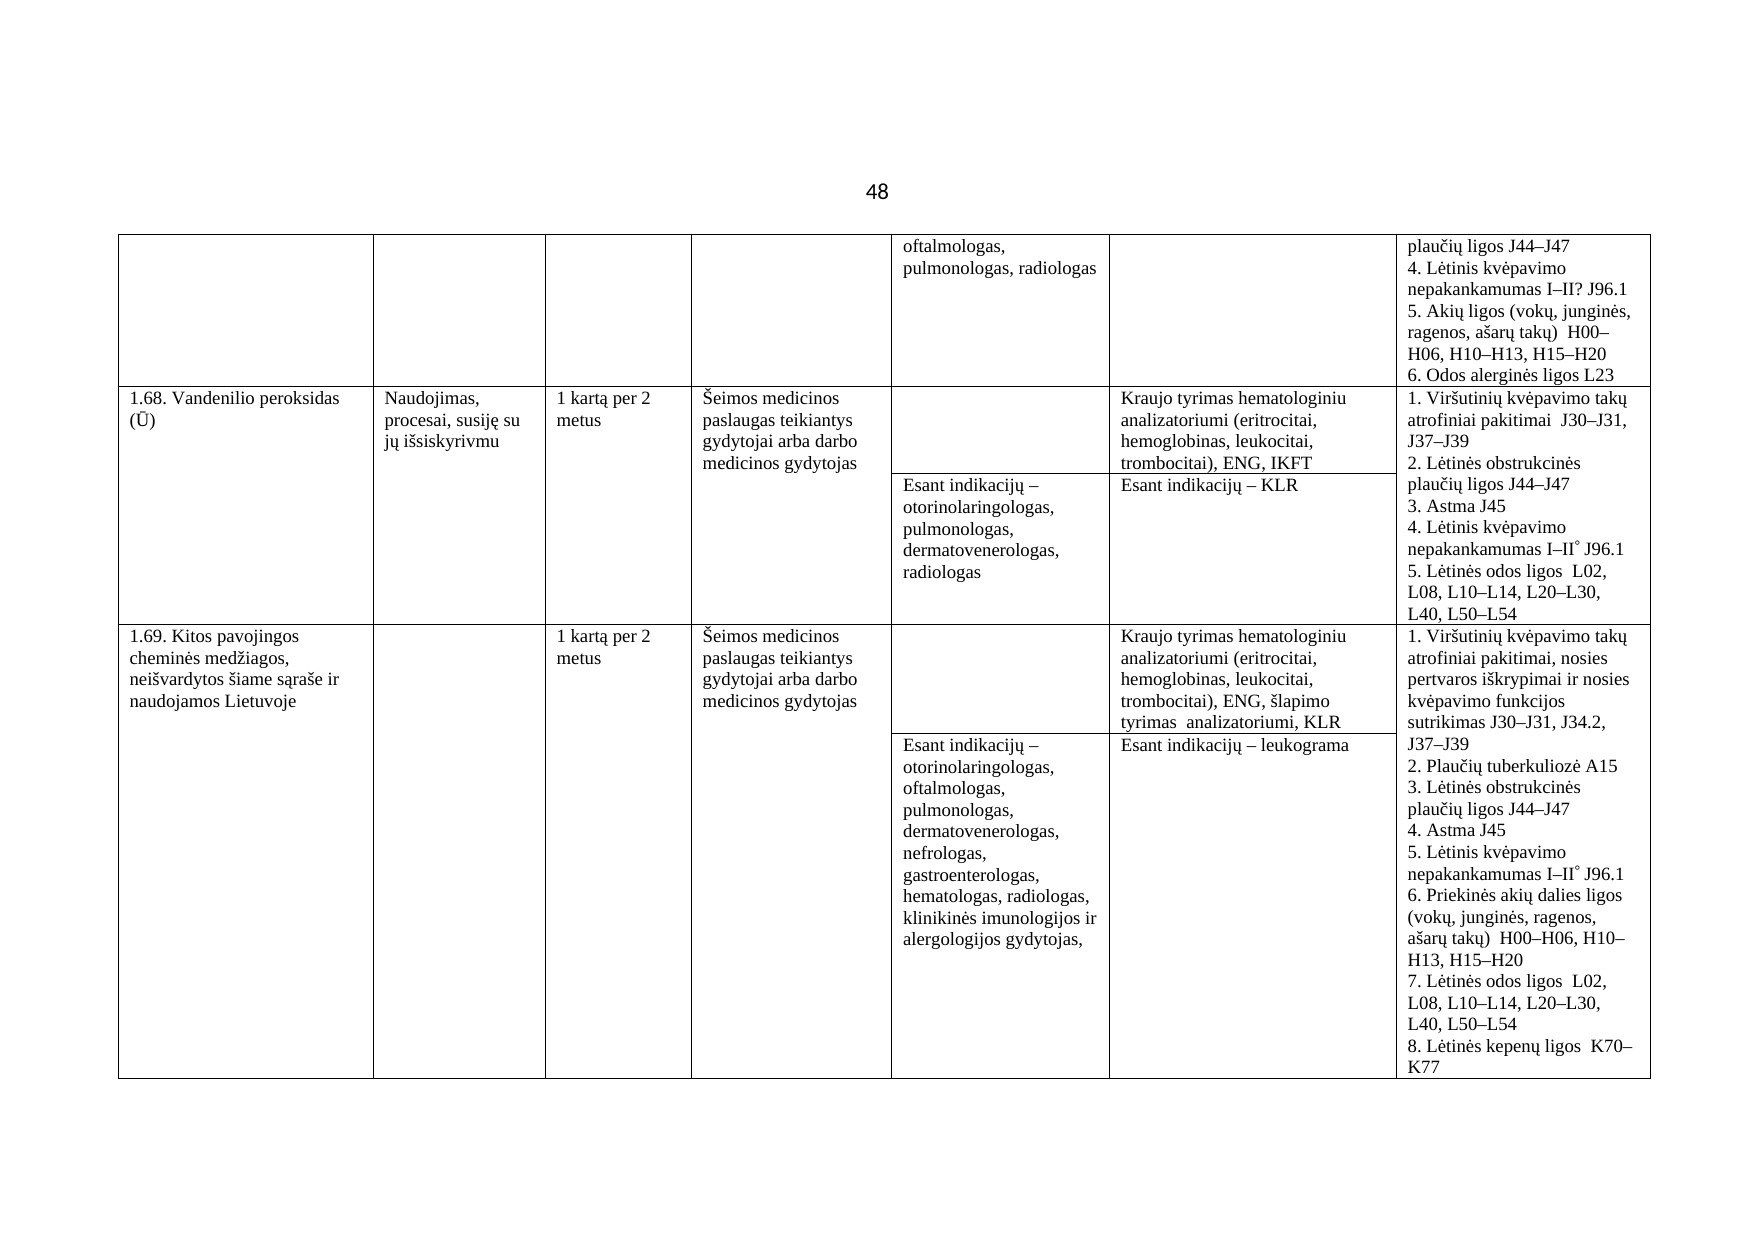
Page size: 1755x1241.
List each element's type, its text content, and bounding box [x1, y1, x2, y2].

table_cell Šeimos medicinos paslaugas teikiantys gydytojai arba darbo medicinos gydytojas [692, 387, 891, 624]
table_cell plaučių ligos J44–J47 4. Lėtinis kvėpavimo nepakankamumas I–II? J96.1 5. Akių ligos (vokų, junginės, ragenos, ašarų takų) H00–H06, H10–H13, H15–H20 6. Odos alerginės ligos L23 [1397, 235, 1650, 386]
table_cell 1.68. Vandenilio peroksidas (Ū) [119, 387, 373, 624]
table_cell [119, 235, 373, 386]
table_cell oftalmologas, pulmonologas, radiologas [892, 235, 1109, 386]
table_cell 1 kartą per 2 metus [546, 625, 691, 1078]
table_cell Kraujo tyrimas hematologiniu analizatoriumi (eritrocitai, hemoglobinas, leukocitai, trombocitai), ENG, IKFT [1110, 387, 1396, 473]
table_cell 1.69. Kitos pavojingos cheminės medžiagos, neišvardytos šiame sąraše ir naudojamos Lietuvoje [119, 625, 373, 1078]
table_cell 1 kartą per 2 metus [546, 387, 691, 624]
table_cell [374, 625, 545, 1078]
table_cell [1110, 235, 1396, 386]
table_cell 1. Viršutinių kvėpavimo takų atrofiniai pakitimai, nosies pertvaros iškrypimai ir nosies kvėpavimo funkcijos sutrikimas J30–J31, J34.2, J37–J39 2. Plaučių tuberkuliozė A15 3. Lėtinės obstrukcinės plaučių ligos J44–J47 4. Astma J45 5. Lėtinis kvėpavimo nepakankamumas I–II J96.1 6. Priekinės akių dalies ligos (vokų, junginės, ragenos, ašarų takų) H00–H06, H10–H13, H15–H20 7. Lėtinės odos ligos L02, L08, L10–L14, L20–L30, L40, L50–L54 8. Lėtinės kepenų ligos K70–K77 [1397, 625, 1650, 1078]
table_cell Esant indikacijų – otorinolaringologas, oftalmologas, pulmonologas, dermatovenerologas, nefrologas, gastroenterologas, hematologas, radiologas, klinikinės imunologijos ir alergologijos gydytojas, [892, 734, 1109, 1078]
table_cell [546, 235, 691, 386]
table_cell [892, 625, 1109, 733]
table_cell Esant indikacijų – leukograma [1110, 734, 1396, 1078]
table_cell Esant indikacijų – KLR [1110, 474, 1396, 624]
table_cell Naudojimas, procesai, susiję su jų išsiskyrivmu [374, 387, 545, 624]
table_cell Kraujo tyrimas hematologiniu analizatoriumi (eritrocitai, hemoglobinas, leukocitai, trombocitai), ENG, šlapimo tyrimas analizatoriumi, KLR [1110, 625, 1396, 733]
table_cell [692, 235, 891, 386]
table_cell [374, 235, 545, 386]
table_cell [892, 387, 1109, 473]
table_cell Šeimos medicinos paslaugas teikiantys gydytojai arba darbo medicinos gydytojas [692, 625, 891, 1078]
table_cell Esant indikacijų –otorinolaringologas, pulmonologas, dermatovenerologas, radiologas [892, 474, 1109, 624]
table_cell 1. Viršutinių kvėpavimo takų atrofiniai pakitimai J30–J31, J37–J39 2. Lėtinės obstrukcinės plaučių ligos J44–J47 3. Astma J45 4. Lėtinis kvėpavimo nepakankamumas I–II J96.1 5. Lėtinės odos ligos L02, L08, L10–L14, L20–L30, L40, L50–L54 [1397, 387, 1650, 624]
